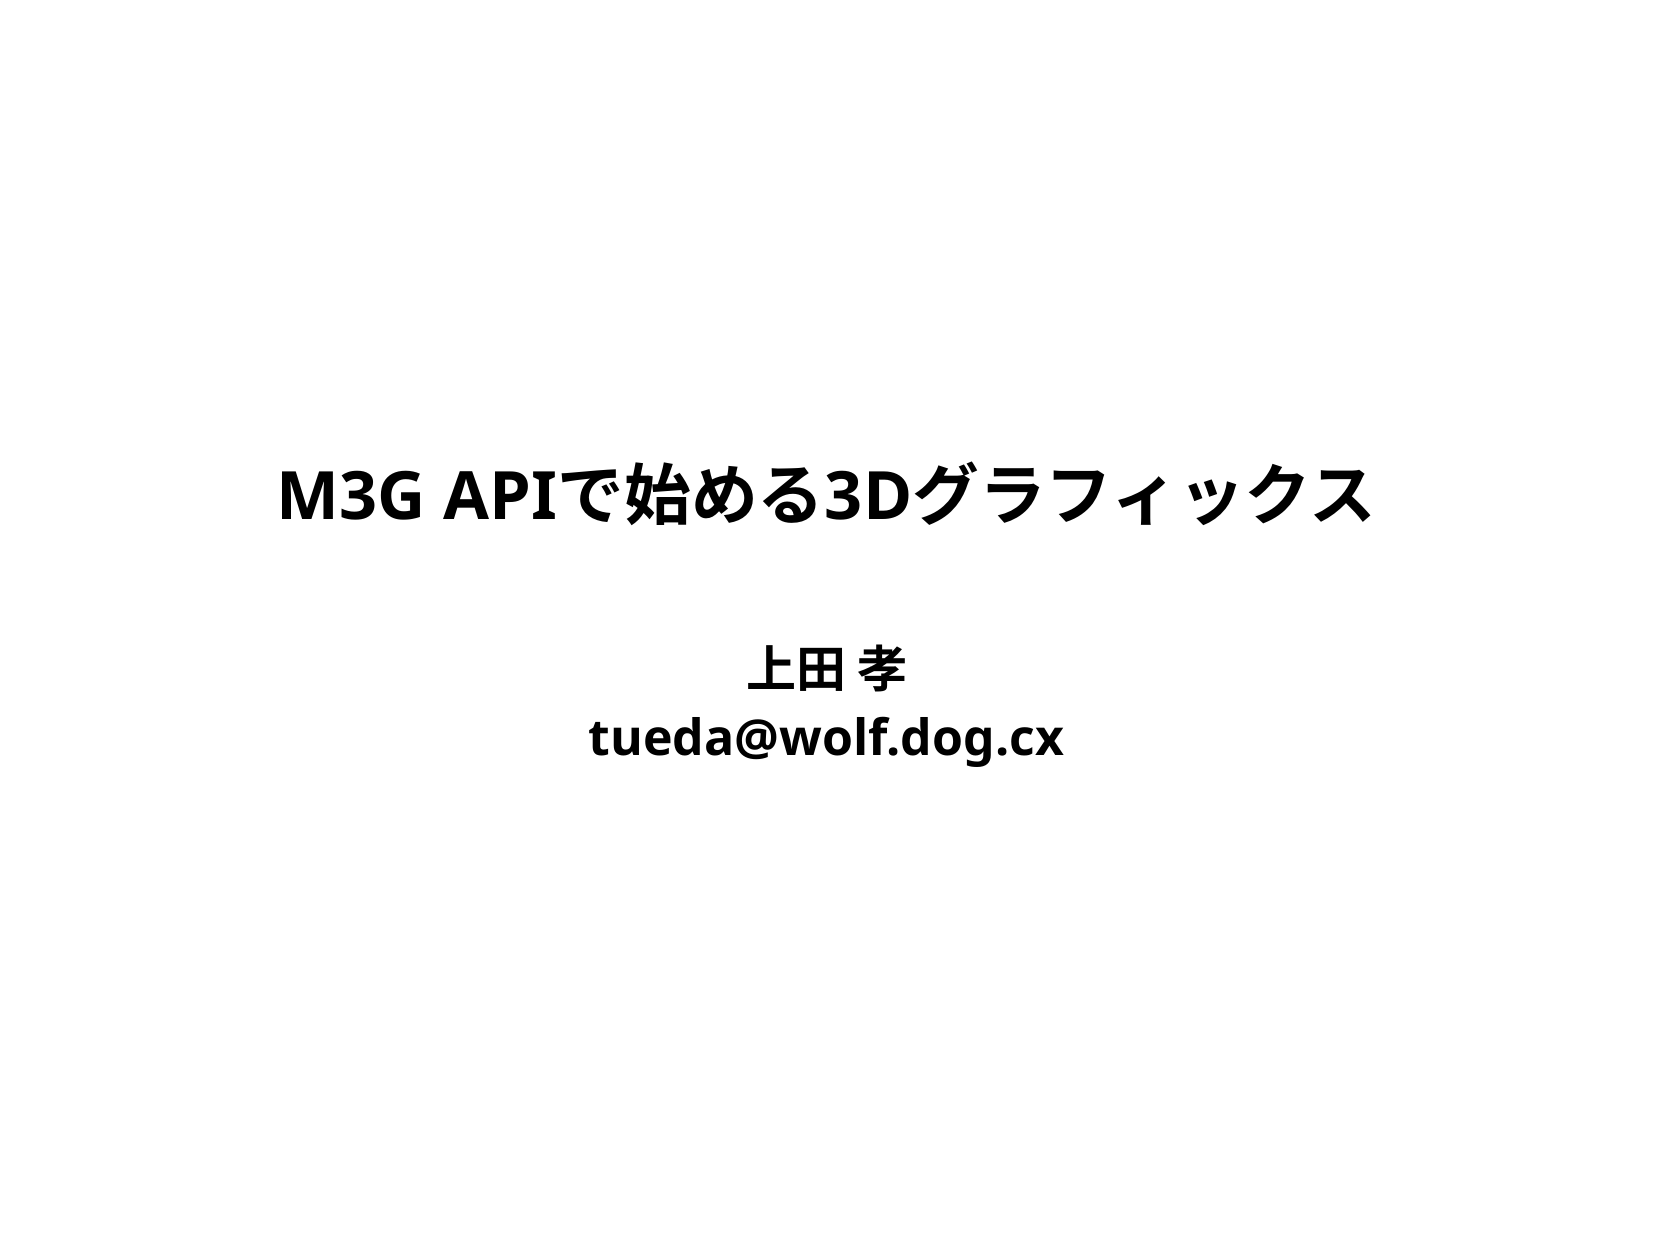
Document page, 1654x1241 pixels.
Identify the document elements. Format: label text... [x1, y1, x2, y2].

subtitle M3G APIで始める3Dグラフィックス 上田 孝 tueda@wolf.dog.cx [82, 103, 1571, 1109]
